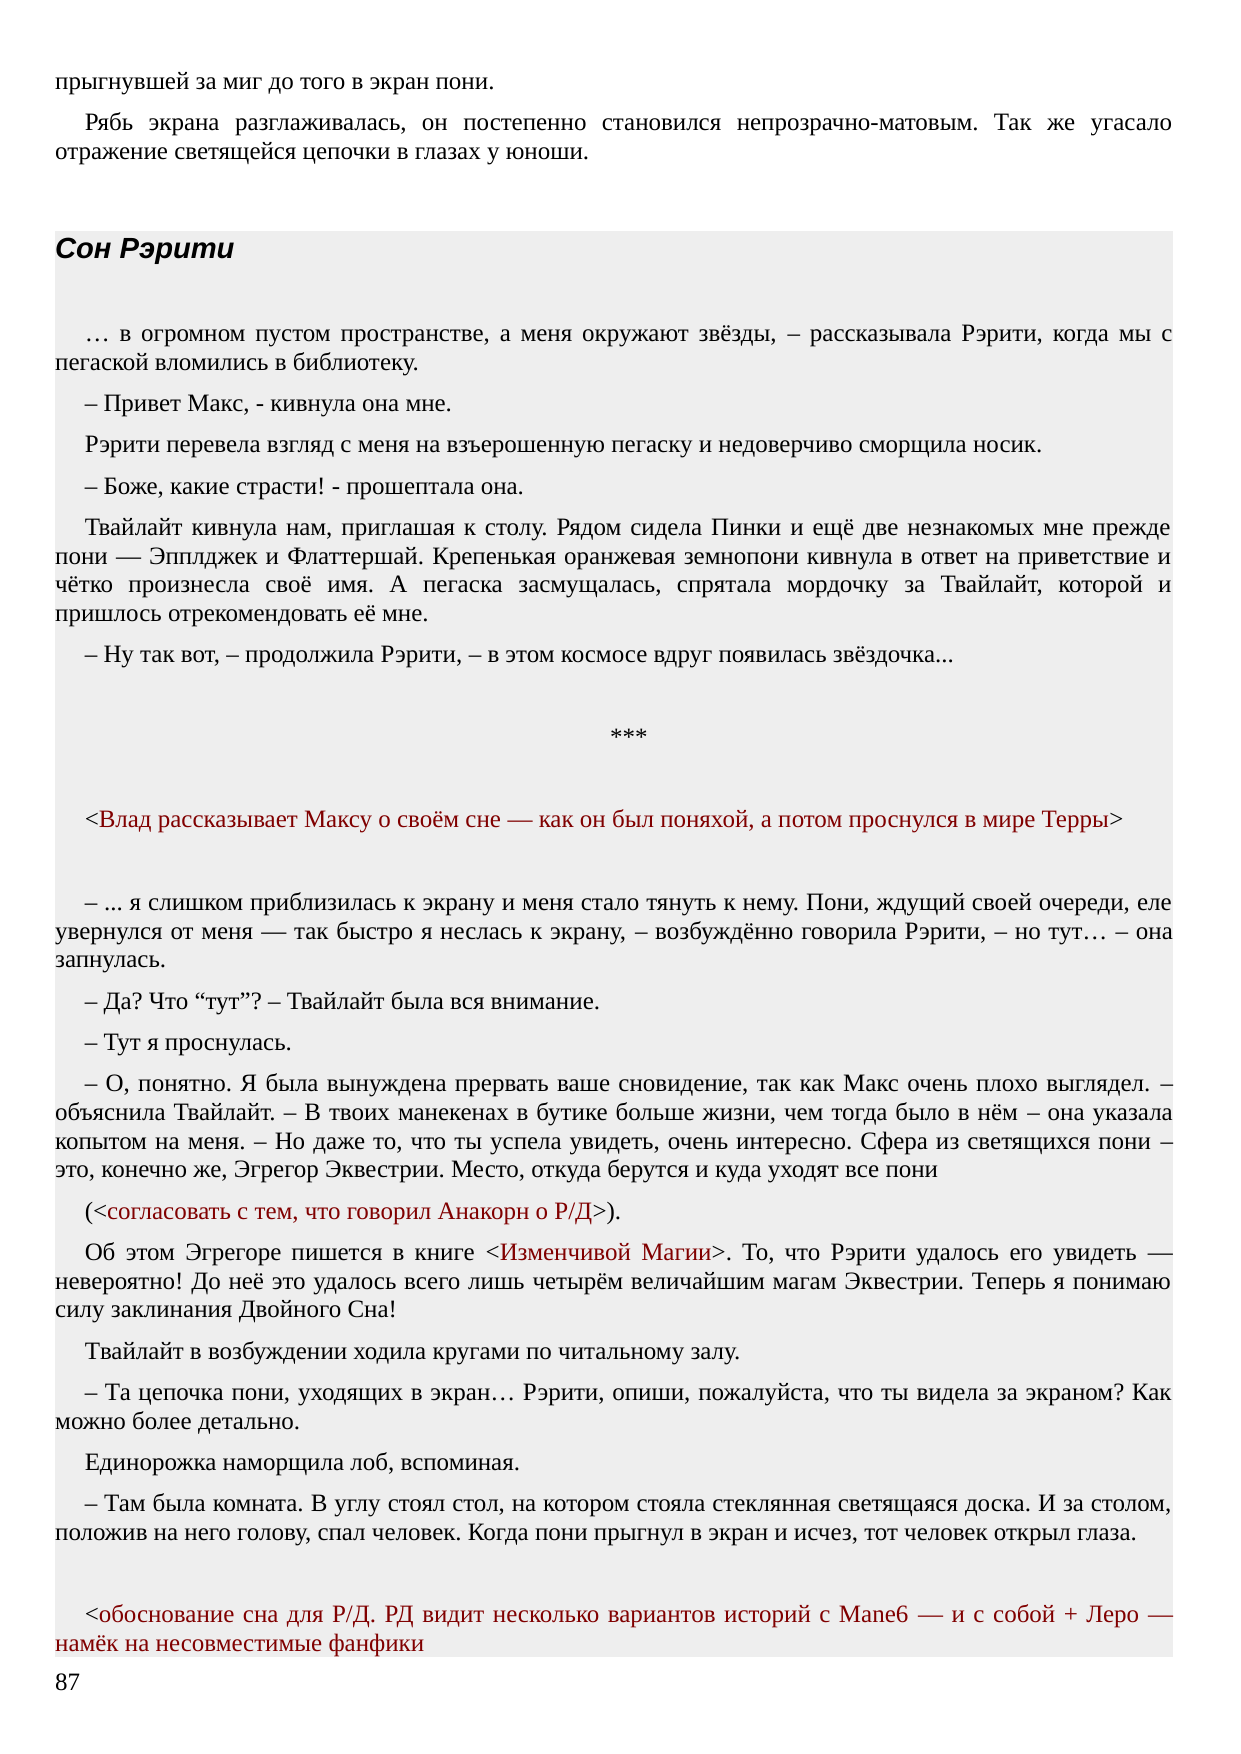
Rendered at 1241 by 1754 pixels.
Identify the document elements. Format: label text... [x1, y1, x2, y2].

text Твайлайт в возбуждении ходила кругами по читальному залу. [55, 1336, 1173, 1364]
text Рябь экрана разглаживалась, он постепенно становился непрозрачно-матовым. Так же угасало отражение светящейся цепочки в глазах у юноши. [55, 107, 1173, 165]
subtitle Сон Рэрити [55, 231, 1173, 264]
text – Та цепочка пони, уходящих в экран… Рэрити, опиши, пожалуйста, что ты видела за экраном? Как можно более детально. [55, 1377, 1173, 1434]
text Единорожка наморщила лоб, вспоминая. [55, 1447, 1173, 1476]
text Твайлайт кивнула нам, приглашая к столу. Рядом сидела Пинки и ещё две незнакомых мне прежде пони — Эпплджек и Флаттершай. Крепенькая оранжевая земнопони кивнула в ответ на приветствие и чётко произнесла своё имя. А пегаска засмущалась, спрятала мордочку за Твайлайт, которой и пришлось отрекомендовать её мне. [55, 512, 1173, 627]
text – Тут я проснулась. [55, 1027, 1173, 1056]
text Об этом Эгрегоре пишется в книге <Изменчивой Магии>. То, что Рэрити удалось его увидеть — невероятно! До неё это удалось всего лишь четырём величайшим магам Эквестрии. Теперь я понимаю силу заклинания Двойного Сна! [55, 1237, 1173, 1323]
text <обоснование сна для Р/Д. РД видит несколько вариантов историй с Mane6 — и с собой + Леро — намёк на несовместимые фанфики [55, 1599, 1173, 1657]
text – Привет Макс, - кивнула она мне. [55, 388, 1173, 417]
text – Там была комната. В углу стоял стол, на котором стояла стеклянная светящаяся доска. И за столом, положив на него голову, спал человек. Когда пони прыгнул в экран и исчез, тот человек открыл глаза. [55, 1488, 1173, 1546]
text Рэрити перевела взгляд с меня на взъерошенную пегаску и недоверчиво сморщила носик. [55, 429, 1173, 458]
text – Да? Что “тут”? – Твайлайт была вся внимание. [55, 986, 1173, 1014]
text <Влад рассказывает Максу о своём сне — как он был поняхой, а потом проснулся в мире Терры> [55, 804, 1173, 833]
text – О, понятно. Я была вынуждена прервать ваше сновидение, так как Макс очень плохо выглядел. – объяснила Твайлайт. – В твоих манекенах в бутике больше жизни, чем тогда было в нём – она указала копытом на меня. – Но даже то, что ты успела увидеть, очень интересно. Сфера из светящихся пони – это, конечно же, Эгрегор Эквестрии. Место, откуда берутся и куда уходят все пони [55, 1068, 1173, 1183]
text *** [55, 722, 1173, 751]
text (<согласовать с тем, что говорил Анакорн о Р/Д>). [55, 1196, 1173, 1224]
text – Ну так вот, – продолжила Рэрити, – в этом космосе вдруг появилась звёздочка... [55, 639, 1173, 668]
text … в огромном пустом пространстве, а меня окружают звёзды, – рассказывала Рэрити, когда мы с пегаской вломились в библиотеку. [55, 318, 1173, 376]
text – Боже, какие страсти! - прошептала она. [55, 471, 1173, 499]
text – ... я слишком приблизилась к экрану и меня стало тянуть к нему. Пони, ждущий своей очереди, еле увернулся от меня — так быстро я неслась к экрану, – возбуждённо говорила Рэрити, – но тут… – она запнулась. [55, 887, 1173, 973]
text прыгнувшей за миг до того в экран пони. [55, 66, 1173, 95]
